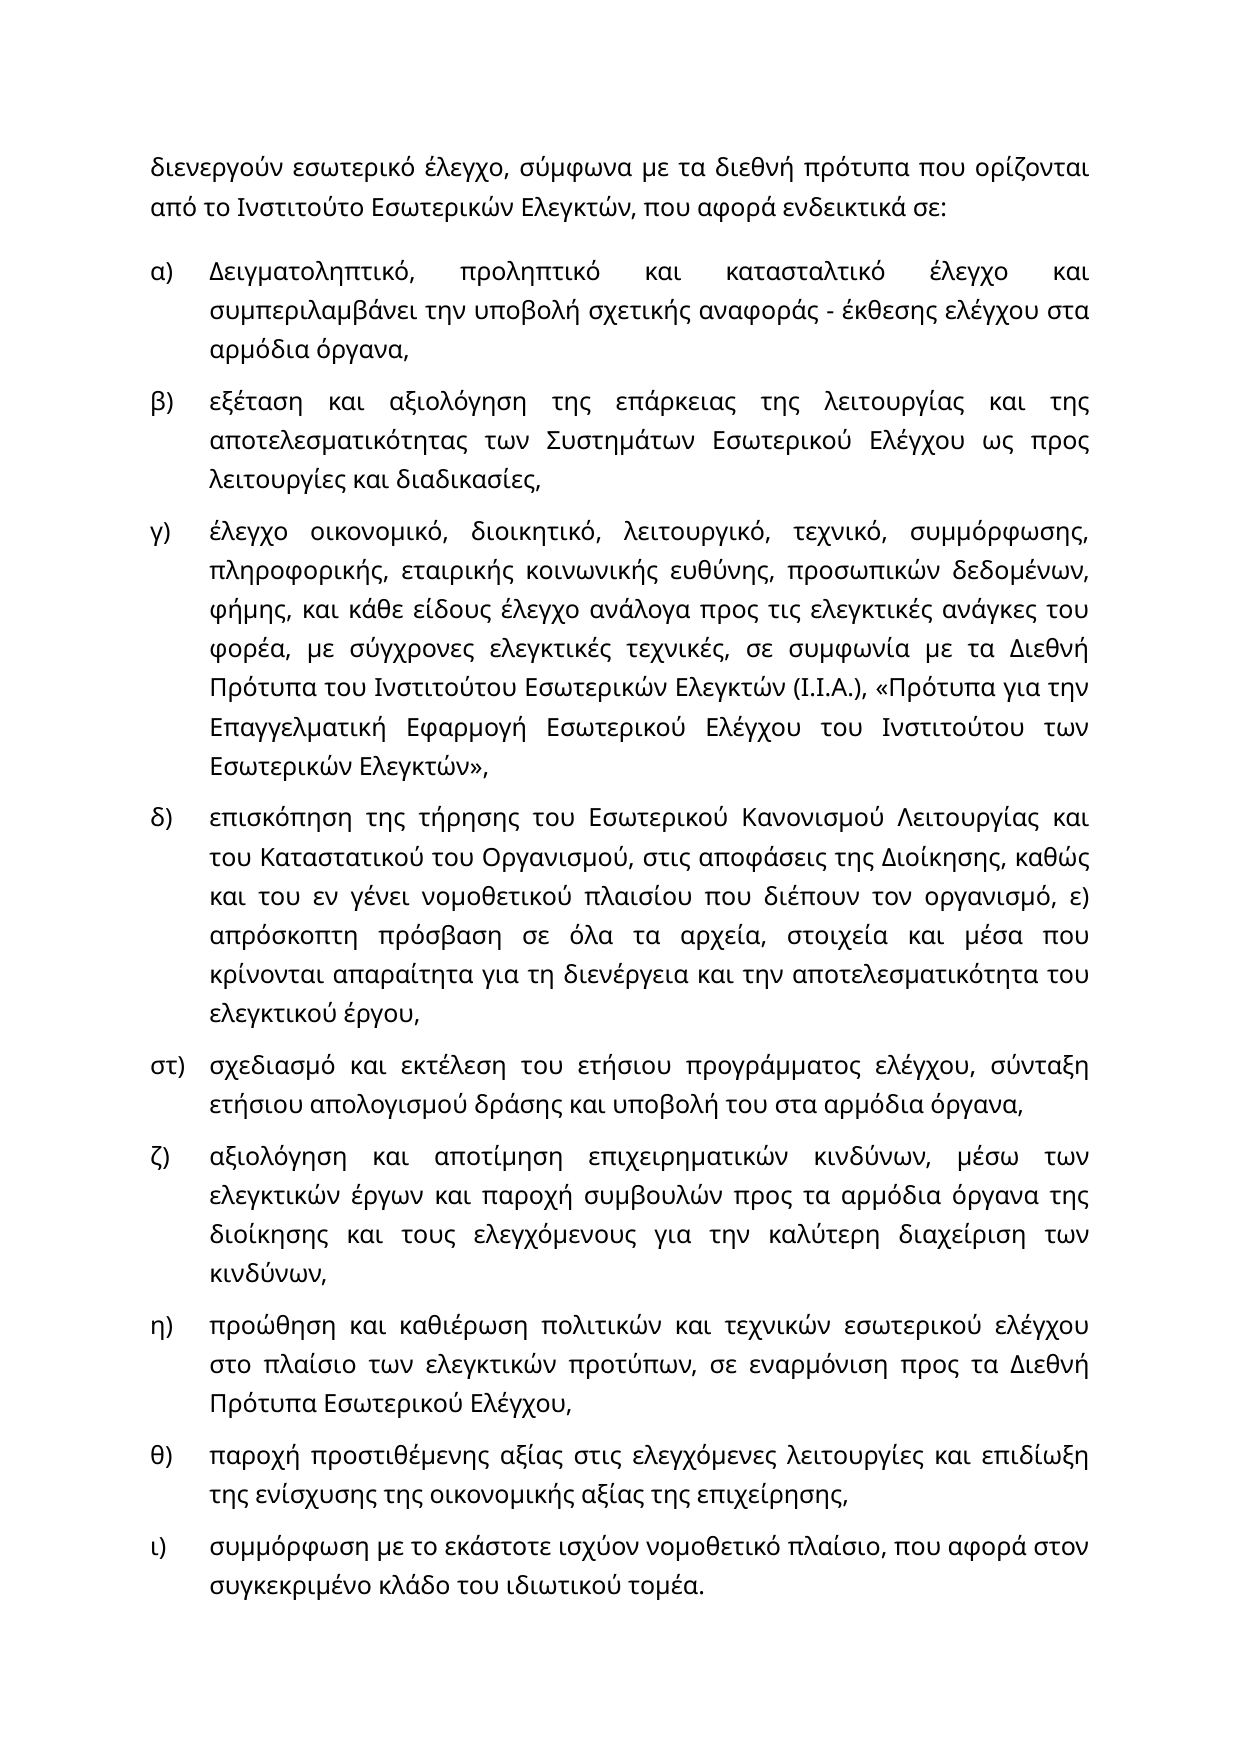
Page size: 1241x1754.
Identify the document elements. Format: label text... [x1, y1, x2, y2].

list ι) συμμόρφωση με το εκάστοτε ισχύον νομοθετικό πλαίσιο, που αφορά στον συγκεκριμένο κλάδο του ιδιωτικού τομέα. [150, 1528, 1090, 1602]
list θ) παροχή προστιθέμενης αξίας στις ελεγχόμενες λειτουργίες και επιδίωξη της ενίσχυσης της οικονομικής αξίας της επιχείρησης, [150, 1437, 1090, 1511]
list στ) σχεδιασμό και εκτέλεση του ετήσιου προγράμματος ελέγχου, σύνταξη ετήσιου απολογισμού δράσης και υποβολή του στα αρμόδια όργανα, [150, 1047, 1090, 1121]
list α) Δειγματοληπτικό, προληπτικό και κατασταλτικό έλεγχο και συμπεριλαμβάνει την υποβολή σχετικής αναφοράς - έκθεσης ελέγχου στα αρμόδια όργανα, [150, 253, 1090, 366]
list ζ) αξιολόγηση και αποτίμηση επιχειρηματικών κινδύνων, μέσω των ελεγκτικών έργων και παροχή συμβουλών προς τα αρμόδια όργανα της διοίκησης και τους ελεγχόμενους για την καλύτερη διαχείριση των κινδύνων, [150, 1138, 1090, 1290]
list η) προώθηση και καθιέρωση πολιτικών και τεχνικών εσωτερικού ελέγχου στο πλαίσιο των ελεγκτικών προτύπων, σε εναρμόνιση προς τα Διεθνή Πρότυπα Εσωτερικού Ελέγχου, [150, 1307, 1090, 1420]
text διενεργούν εσωτερικό έλεγχο, σύμφωνα με τα διεθνή πρότυπα που ορίζονται από το Ινστιτούτο Εσωτερικών Ελεγκτών, που αφορά ενδεικτικά σε: [150, 150, 1090, 223]
list γ) έλεγχο οικονομικό, διοικητικό, λειτουργικό, τεχνικό, συμμόρφωσης, πληροφορικής, εταιρικής κοινωνικής ευθύνης, προσωπικών δεδομένων, φήμης, και κάθε είδους έλεγχο ανάλογα προς τις ελεγκτικές ανάγκες του φορέα, με σύγχρονες ελεγκτικές τεχνικές, σε συμφωνία με τα Διεθνή Πρότυπα του Ινστιτούτου Εσωτερικών Ελεγκτών (Ι.Ι.Α.), «Πρότυπα για την Επαγγελματική Εφαρμογή Εσωτερικού Ελέγχου του Ινστιτούτου των Εσωτερικών Ελεγκτών», [150, 513, 1090, 782]
list β) εξέταση και αξιολόγηση της επάρκειας της λειτουργίας και της αποτελεσματικότητας των Συστημάτων Εσωτερικού Ελέγχου ως προς λειτουργίες και διαδικασίες, [150, 383, 1090, 496]
list δ) επισκόπηση της τήρησης του Εσωτερικού Κανονισμού Λειτουργίας και του Καταστατικού του Οργανισμού, στις αποφάσεις της Διοίκησης, καθώς και του εν γένει νομοθετικού πλαισίου που διέπουν τον οργανισμό, ε) απρόσκοπτη πρόσβαση σε όλα τα αρχεία, στοιχεία και μέσα που κρίνονται απαραίτητα για τη διενέργεια και την αποτελεσματικότητα του ελεγκτικού έργου, [150, 800, 1090, 1030]
